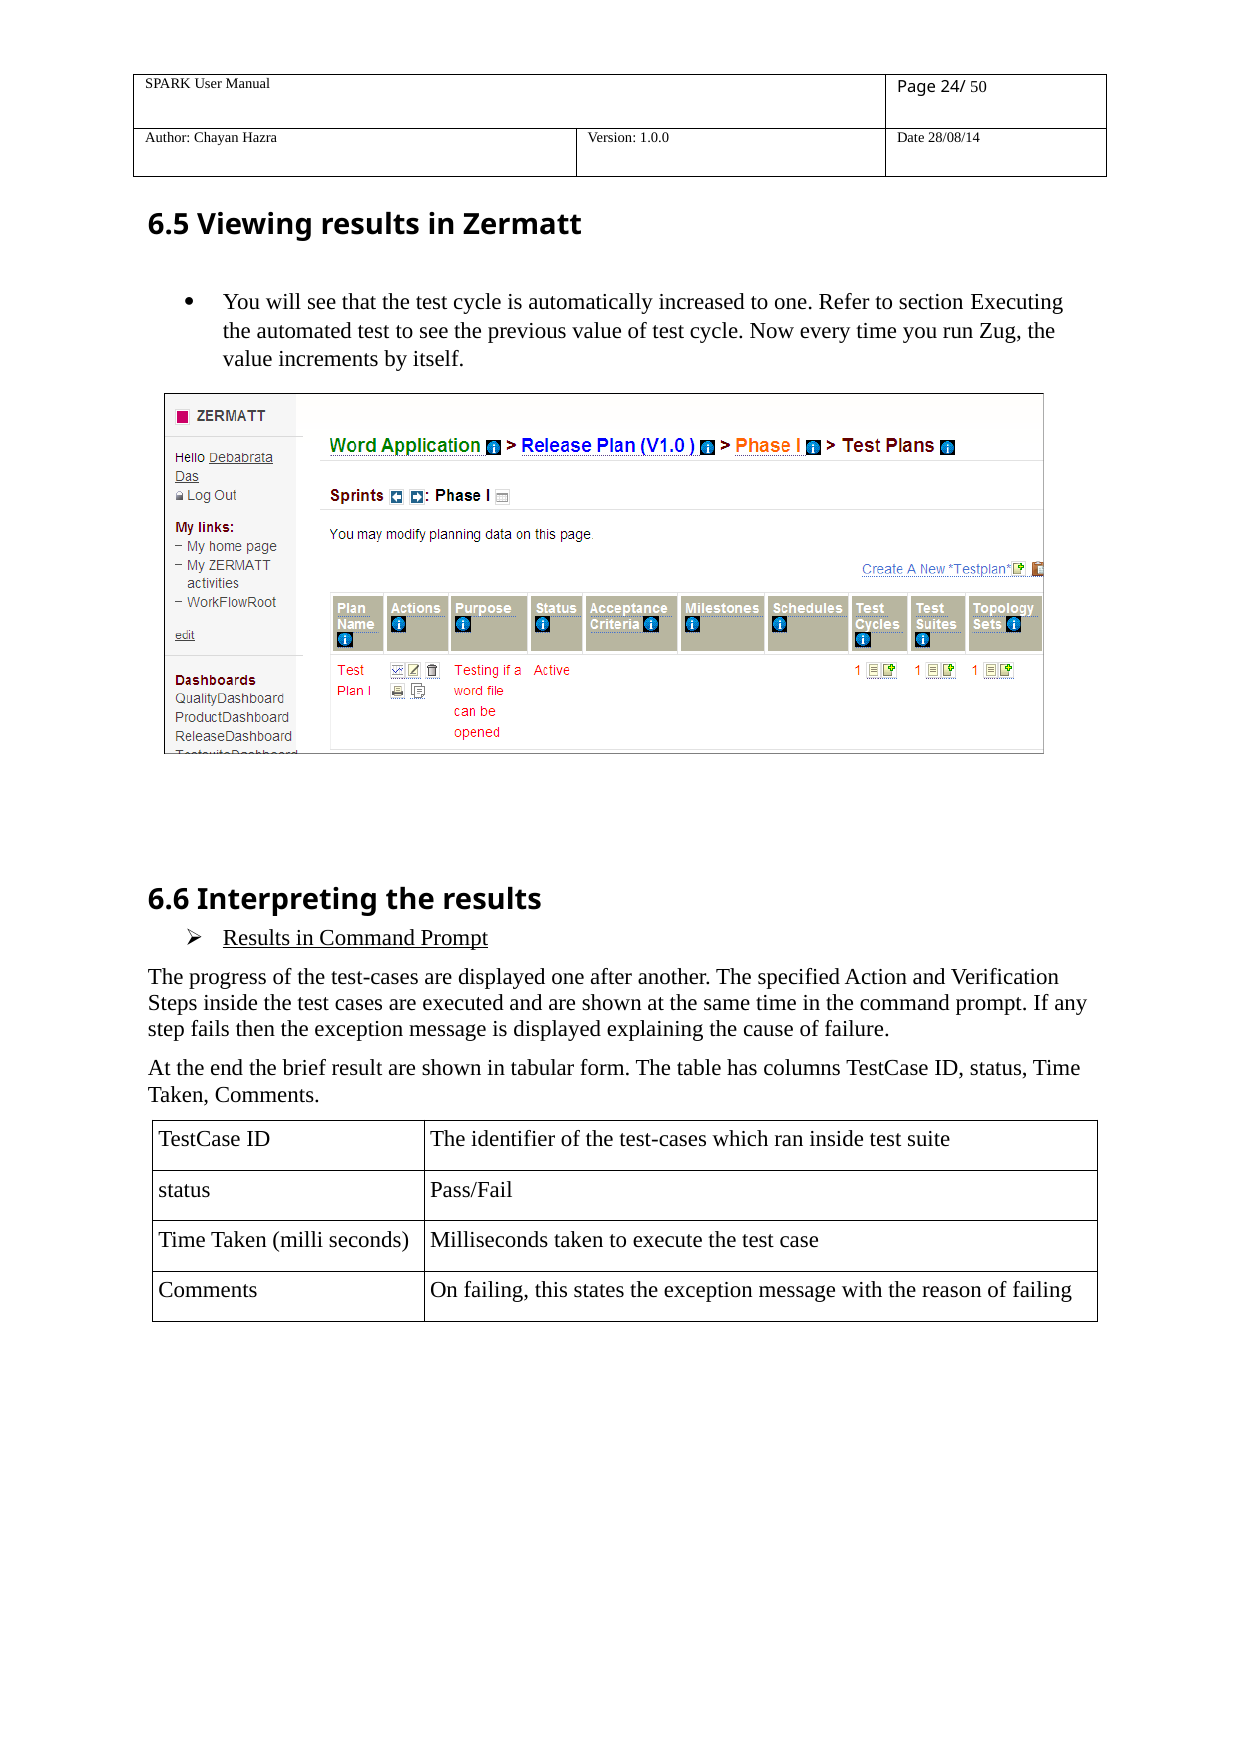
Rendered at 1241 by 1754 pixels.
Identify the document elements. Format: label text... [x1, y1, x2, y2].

text The progress of the test-cases are displayed one after another. The specified Action and Verification Steps inside the test cases are executed and are shown at the same time in the command prompt. If any step fails then the exception message is displayed explaining the cause of failure. [148, 963, 1092, 1042]
table_cell status [153, 1171, 424, 1220]
table_header The identifier of the test-cases which ran inside test suite [425, 1121, 1097, 1170]
list Results in Command Prompt [185, 924, 1092, 950]
subtitle 6.5 Viewing results in Zermatt [148, 203, 1092, 243]
table_cell Milliseconds taken to execute the test case [425, 1221, 1097, 1271]
subtitle 6.6 Interpreting the results [148, 878, 1092, 918]
picture [164, 393, 1044, 754]
table_cell Time Taken (milli seconds) [153, 1221, 424, 1271]
table_cell Pass/Fail [425, 1171, 1097, 1220]
list You will see that the test cycle is automatically increased to one. Refer to section Executing the automated test to see the previous value of test cycle. Now every time you run Zug, the value increments by itself. [185, 288, 1092, 372]
text At the end the brief result are shown in tabular form. The table has columns TestCase ID, status, Time Taken, Comments. [148, 1054, 1092, 1107]
table_cell On failing, this states the exception message with the reason of failing [425, 1272, 1097, 1321]
table_header TestCase ID [153, 1121, 424, 1170]
table_cell Comments [153, 1272, 424, 1321]
